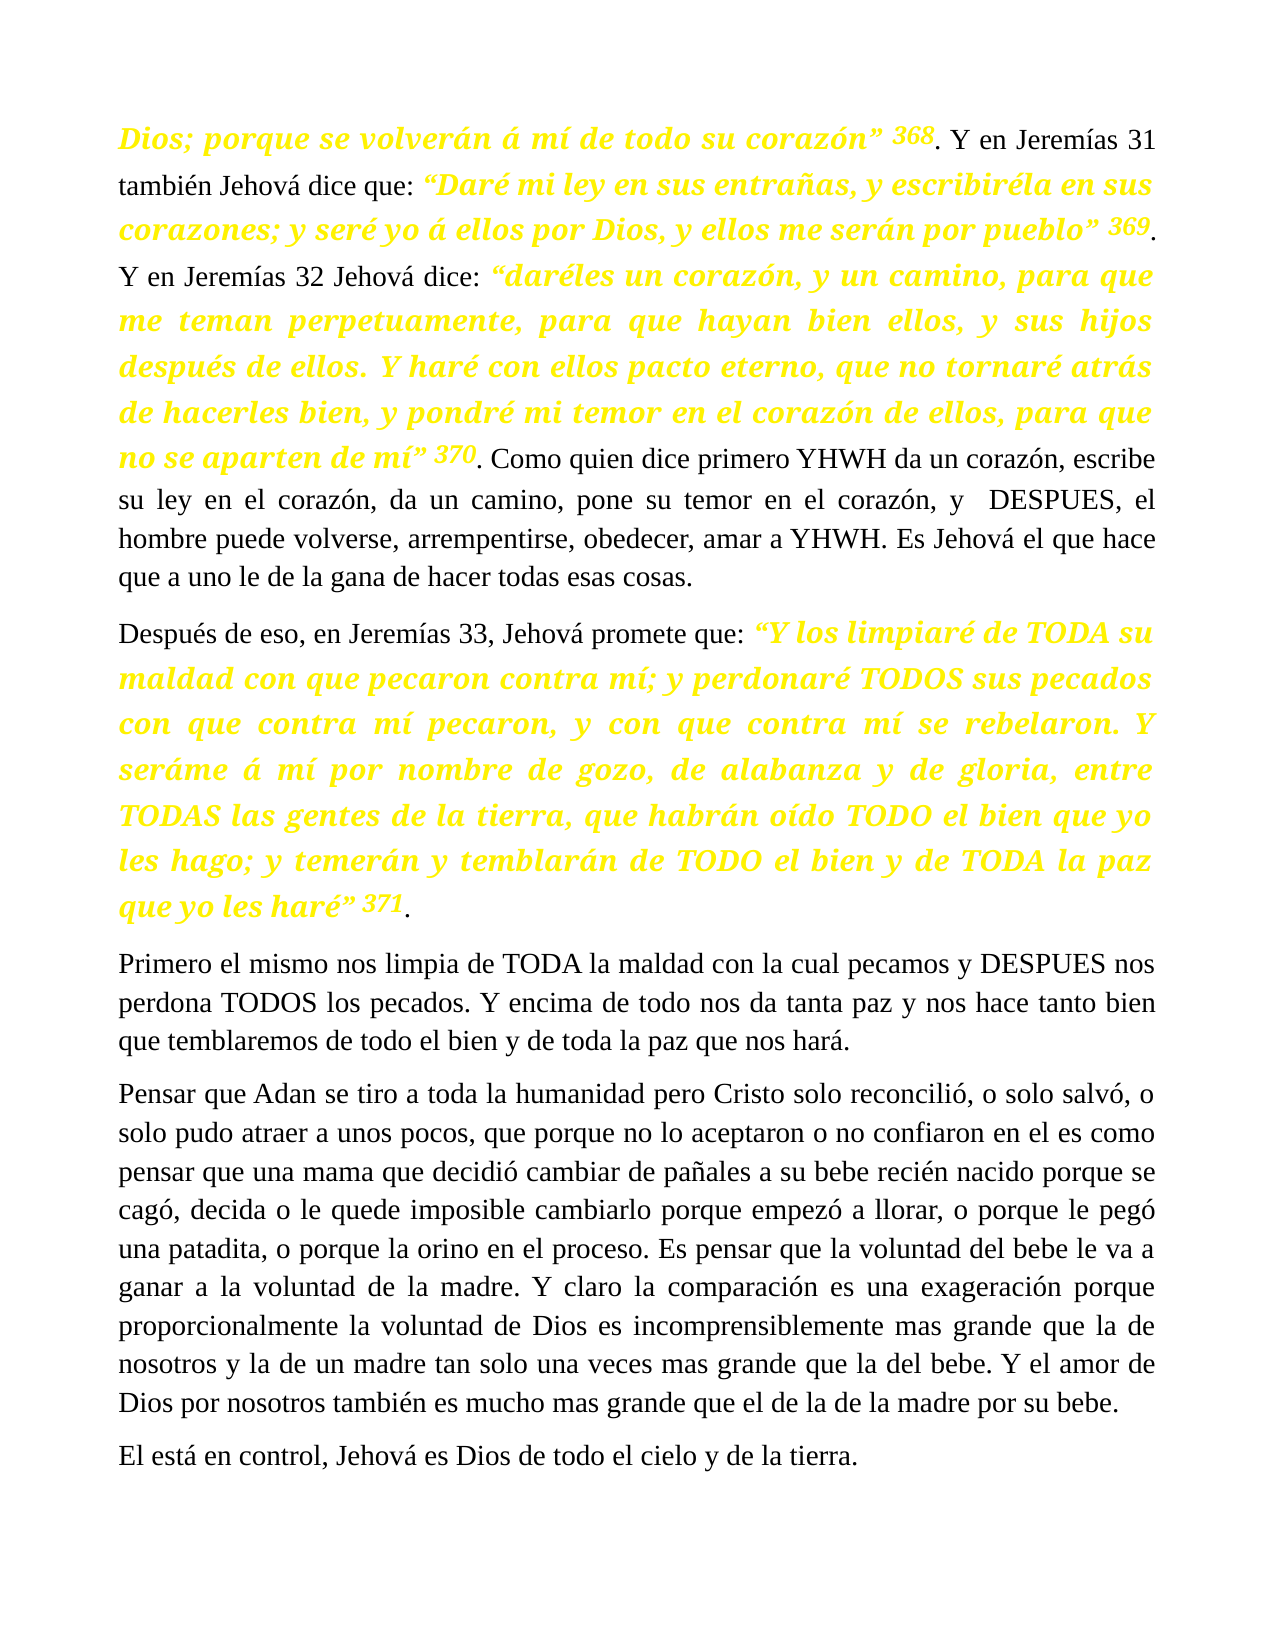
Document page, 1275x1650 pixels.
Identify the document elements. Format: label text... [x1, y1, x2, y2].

text Pensar que Adan se tiro a toda la humanidad pero Cristo solo reconcilió, o solo salvó, o solo pudo atraer a unos pocos, que porque no lo aceptaron o no confiaron en el es como pensar que una mama que decidió cambiar de pañales a su bebe recién nacido porque se cagó, decida o le quede imposible cambiarlo porque empezó a llorar, o porque le pegó una patadita, o porque la orino en el proceso. Es pensar que la voluntad del bebe le va a ganar a la voluntad de la madre. Y claro la comparación es una exageración porque proporcionalmente la voluntad de Dios es incomprensiblemente mas grande que la de nosotros y la de un madre tan solo una veces mas grande que la del bebe. Y el amor de Dios por nosotros también es mucho mas grande que el de la de la madre por su bebe. [118, 1077, 1157, 1418]
text Dios; porque se volverán á mí de todo su corazón” . Y en Jeremías 31 también Jehová dice que: “Daré mi ley en sus entrañas, y escribiréla en sus corazones; y seré yo á ellos por Dios, y ellos me serán por pueblo” . Y en Jeremías 32 Jehová dice: “daréles un corazón, y un camino, para que me teman perpetuamente, para que hayan bien ellos, y sus hijos después de ellos. Y haré con ellos pacto eterno, que no tornaré atrás de hacerles bien, y pondré mi temor en el corazón de ellos, para que no se aparten de mí” . Como quien dice primero YHWH da un corazón, escribe su ley en el corazón, da un camino, pone su temor en el corazón, y DESPUES, el hombre puede volverse, arrempentirse, obedecer, amar a YHWH. Es Jehová el que hace que a uno le de la gana de hacer todas esas cosas. [118, 118, 1157, 593]
text Después de eso, en Jeremías 33, Jehová promete que: “Y los limpiaré de TODA su maldad con que pecaron contra mí; y perdonaré TODOS sus pecados con que contra mí pecaron, y con que contra mí se rebelaron. Y seráme á mí por nombre de gozo, de alabanza y de gloria, entre TODAS las gentes de la tierra, que habrán oído TODO el bien que yo les hago; y temerán y temblarán de TODO el bien y de TODA la paz que yo les haré” . [118, 612, 1157, 926]
text El está en control, Jehová es Dios de todo el cielo y de la tierra. [118, 1438, 1157, 1472]
text Primero el mismo nos limpia de TODA la maldad con la cual pecamos y DESPUES nos perdona TODOS los pecados. Y encima de todo nos da tanta paz y nos hace tanto bien que temblaremos de todo el bien y de toda la paz que nos hará. [118, 946, 1157, 1057]
